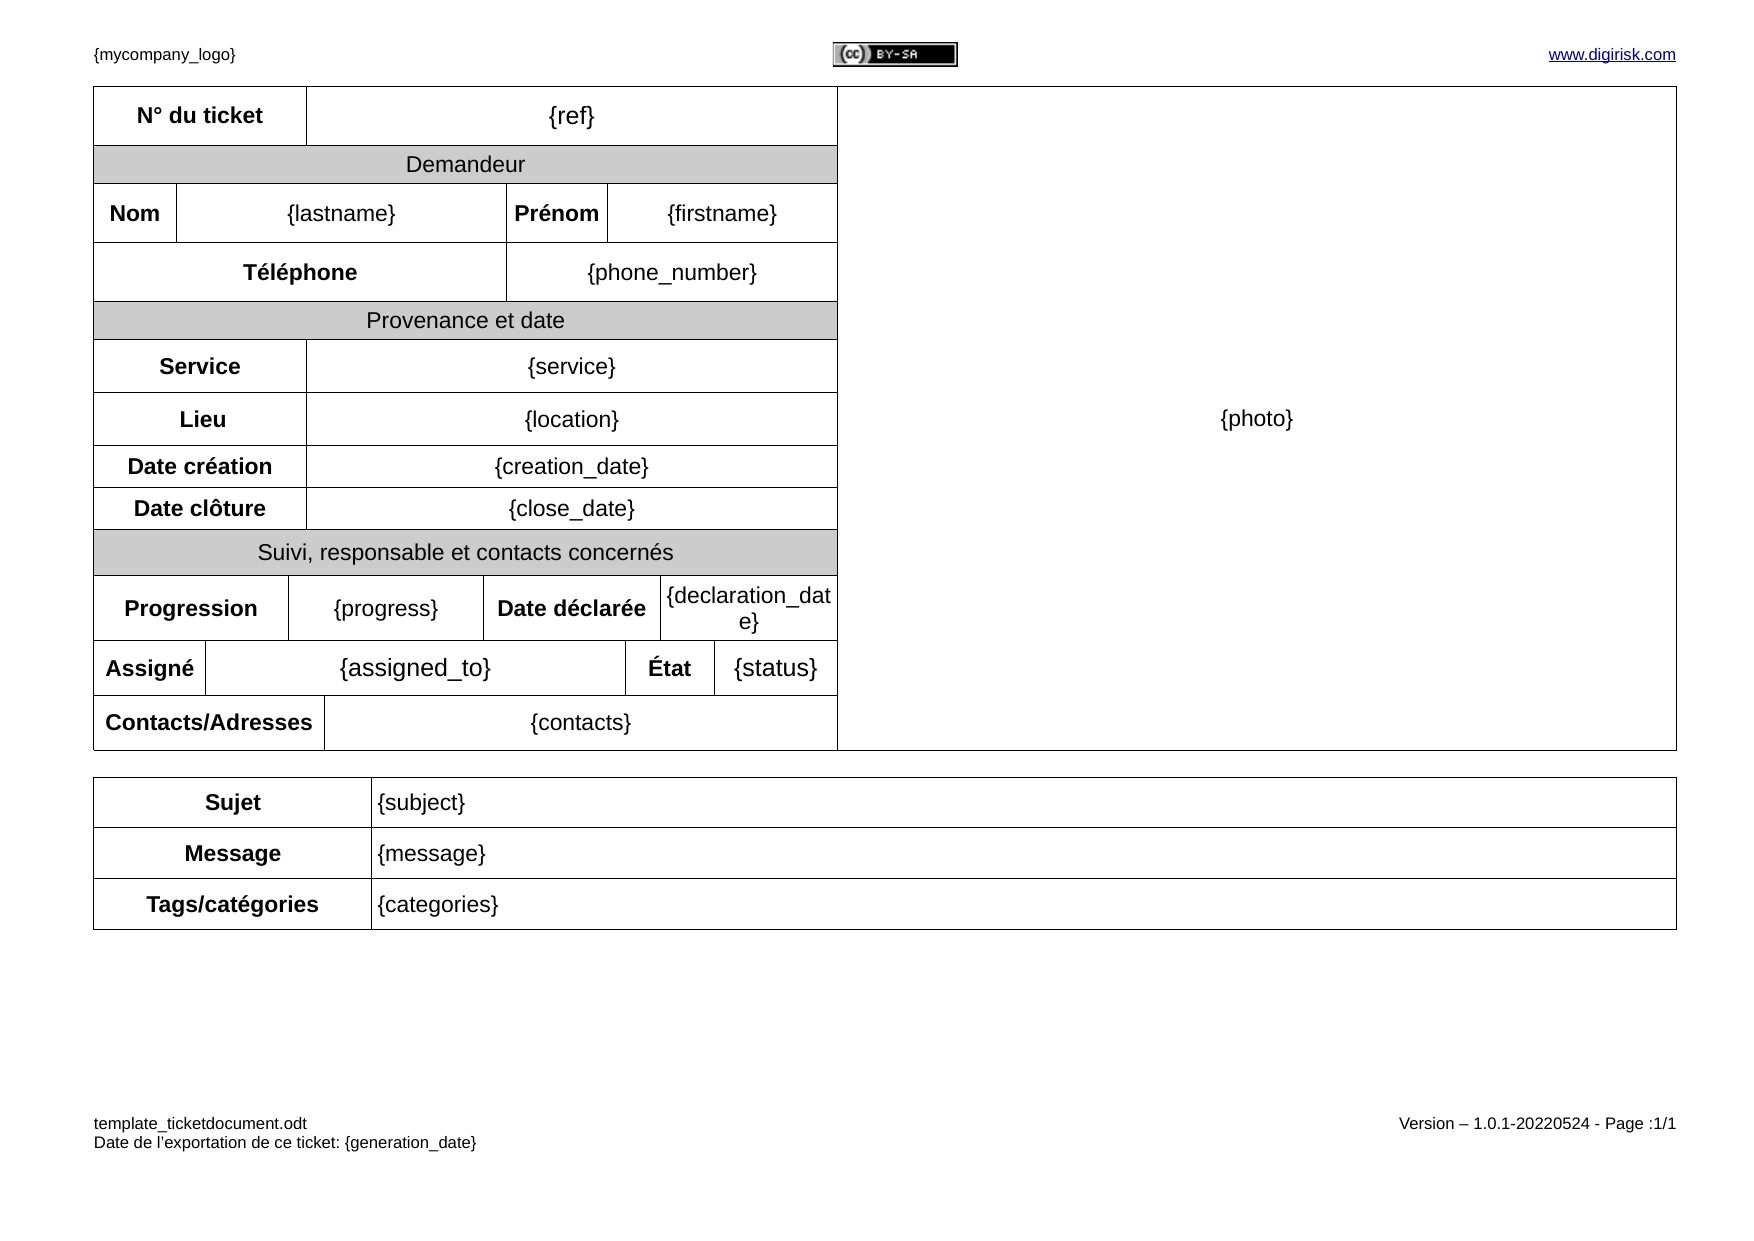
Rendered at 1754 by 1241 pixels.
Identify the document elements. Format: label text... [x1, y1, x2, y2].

table_cell Téléphone [94, 243, 506, 301]
table_cell Tags/catégories [94, 879, 371, 929]
table_cell Service [94, 340, 306, 392]
table_cell {categories} [372, 879, 1676, 929]
table_header {subject} [372, 778, 1676, 827]
table_cell {declaration_date} [661, 576, 837, 640]
table_cell {close_date} [307, 488, 837, 528]
table_header {photo} [838, 87, 1676, 750]
table_cell Provenance et date [94, 302, 837, 339]
table_cell État [626, 641, 714, 695]
table_cell Date clôture [94, 488, 306, 528]
table_header N° du ticket [94, 87, 306, 145]
table_cell Prénom [507, 184, 607, 242]
table_cell Lieu [94, 393, 306, 445]
table_cell {progress} [289, 576, 483, 640]
table_cell {message} [372, 828, 1676, 878]
table_header {ref} [307, 87, 837, 145]
table_cell Nom [94, 184, 176, 242]
table_cell Contacts/Adresses [94, 696, 324, 750]
table_cell {status} [715, 641, 837, 695]
table_cell {lastname} [177, 184, 506, 242]
table_cell Assigné [94, 641, 205, 695]
table_cell {phone_number} [507, 243, 837, 301]
table_cell Progression [94, 576, 288, 640]
table_cell {location} [307, 393, 837, 445]
table_cell {firstname} [608, 184, 837, 242]
table_cell Date création [94, 446, 306, 487]
table_cell Suivi, responsable et contacts concernés [94, 530, 837, 575]
table_header Sujet [94, 778, 371, 827]
table_cell Message [94, 828, 371, 878]
table_cell {service} [307, 340, 837, 392]
picture [832, 42, 958, 67]
table_cell {creation_date} [307, 446, 837, 487]
table_cell {contacts} [325, 696, 837, 750]
table_cell Date déclarée [484, 576, 660, 640]
table_cell Demandeur [94, 146, 837, 183]
table_cell {assigned_to} [206, 641, 625, 695]
